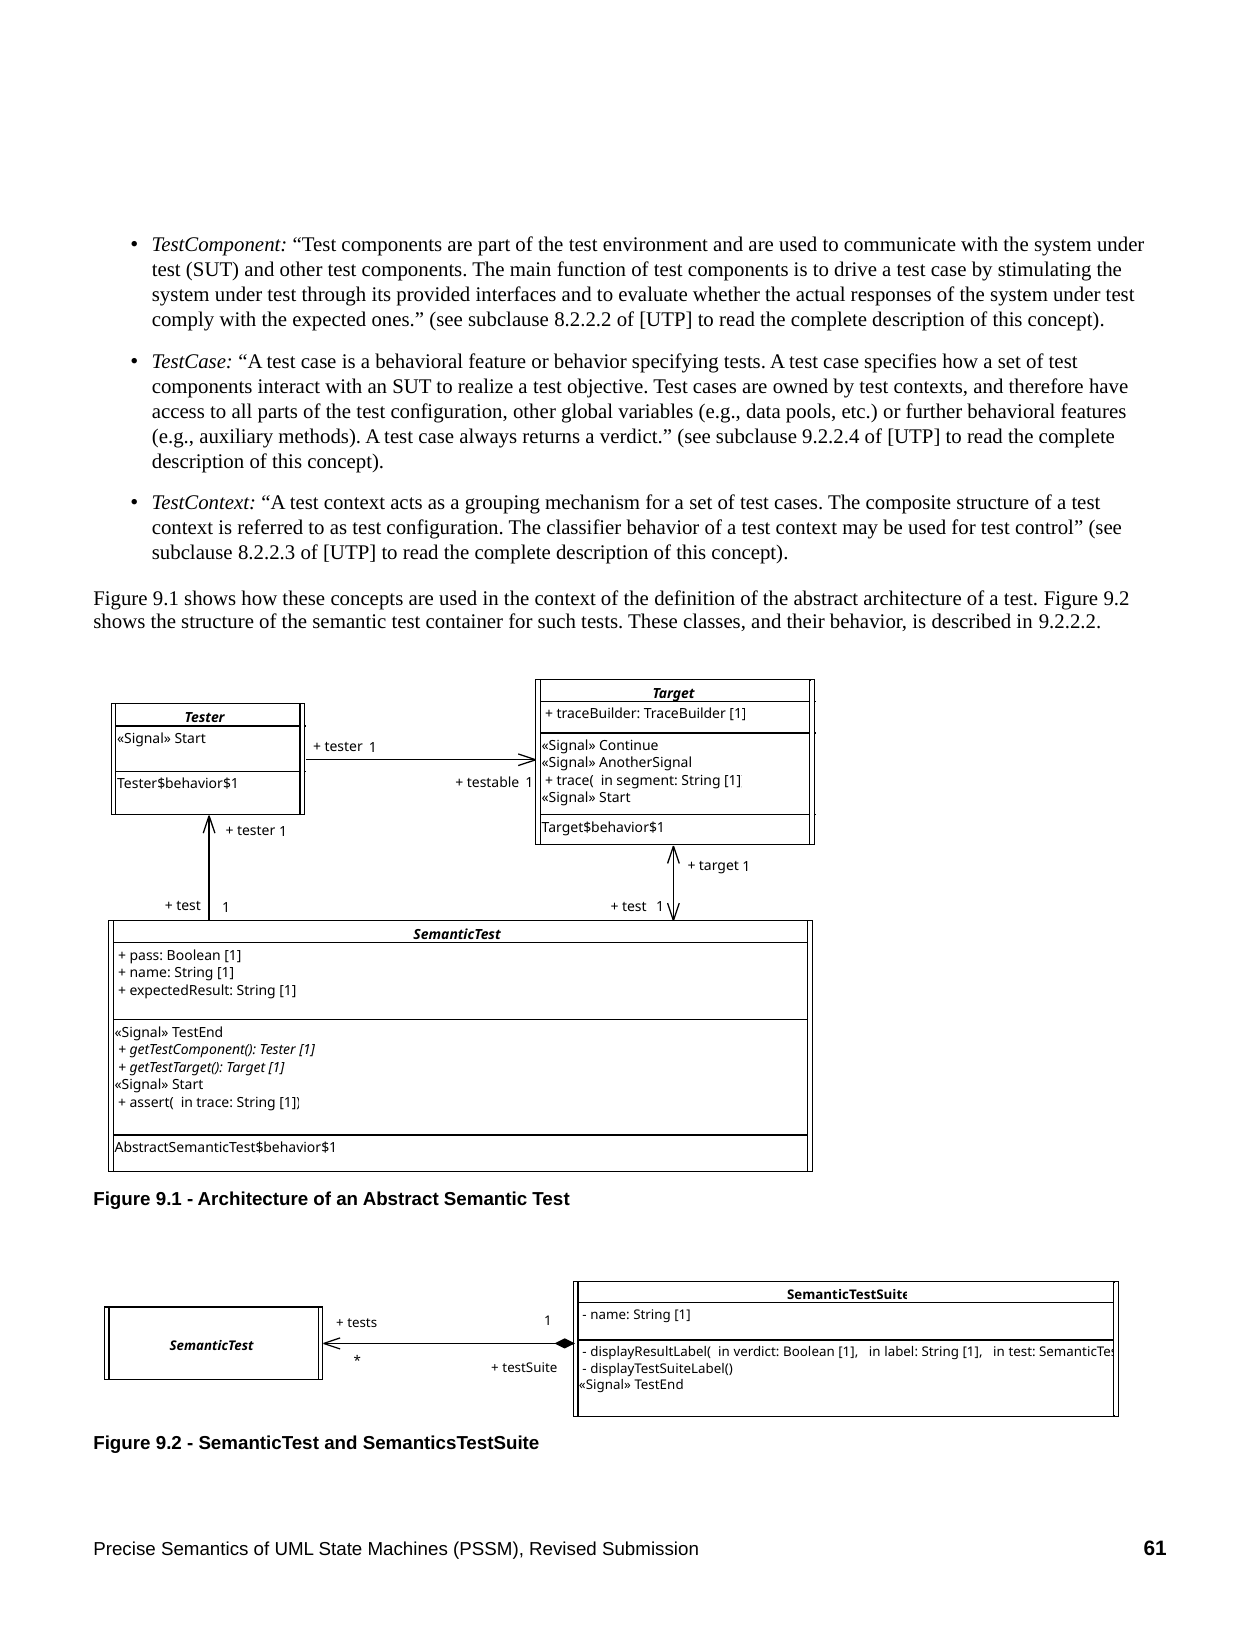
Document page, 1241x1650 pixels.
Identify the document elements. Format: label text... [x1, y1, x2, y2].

list TestComponent: “Test components are part of the test environment and are used to communicate with the system under test (SUT) and other test components. The main function of test components is to drive a test case by stimulating the system under test through its provided interfaces and to evaluate whether the actual responses of the system under test comply with the expected ones.” (see subclause 8.2.2.2 of [UTP] to read the complete description of this concept). [131, 231, 1164, 331]
text Figure 9.1 - Architecture of an Abstract Semantic Test [93, 667, 1007, 1209]
list TestCase: “A test case is a behavioral feature or behavior specifying tests. A test case specifies how a set of test components interact with an SUT to realize a test objective. Test cases are owned by test contexts, and therefore have access to all parts of the test configuration, other global variables (e.g., data pools, etc.) or further behavioral features (e.g., auxiliary methods). A test case always returns a verdict.” (see subclause 9.2.2.4 of [UTP] to read the complete description of this concept). [131, 348, 1164, 473]
text Figure 9.2 - SemanticTest and SemanticsTestSuite [93, 1270, 1164, 1454]
list TestContext: “A test context acts as a grouping mechanism for a set of test cases. The composite structure of a test context is referred to as test configuration. The classifier behavior of a test context may be used for test control” (see subclause 8.2.2.3 of [UTP] to read the complete description of this concept). [131, 489, 1164, 564]
text Figure 9.1 shows how these concepts are used in the context of the definition of the abstract architecture of a test. Figure 9.2 shows the structure of the semantic test container for such tests. These classes, and their behavior, is described in 9.2.2.2. [93, 585, 1164, 633]
